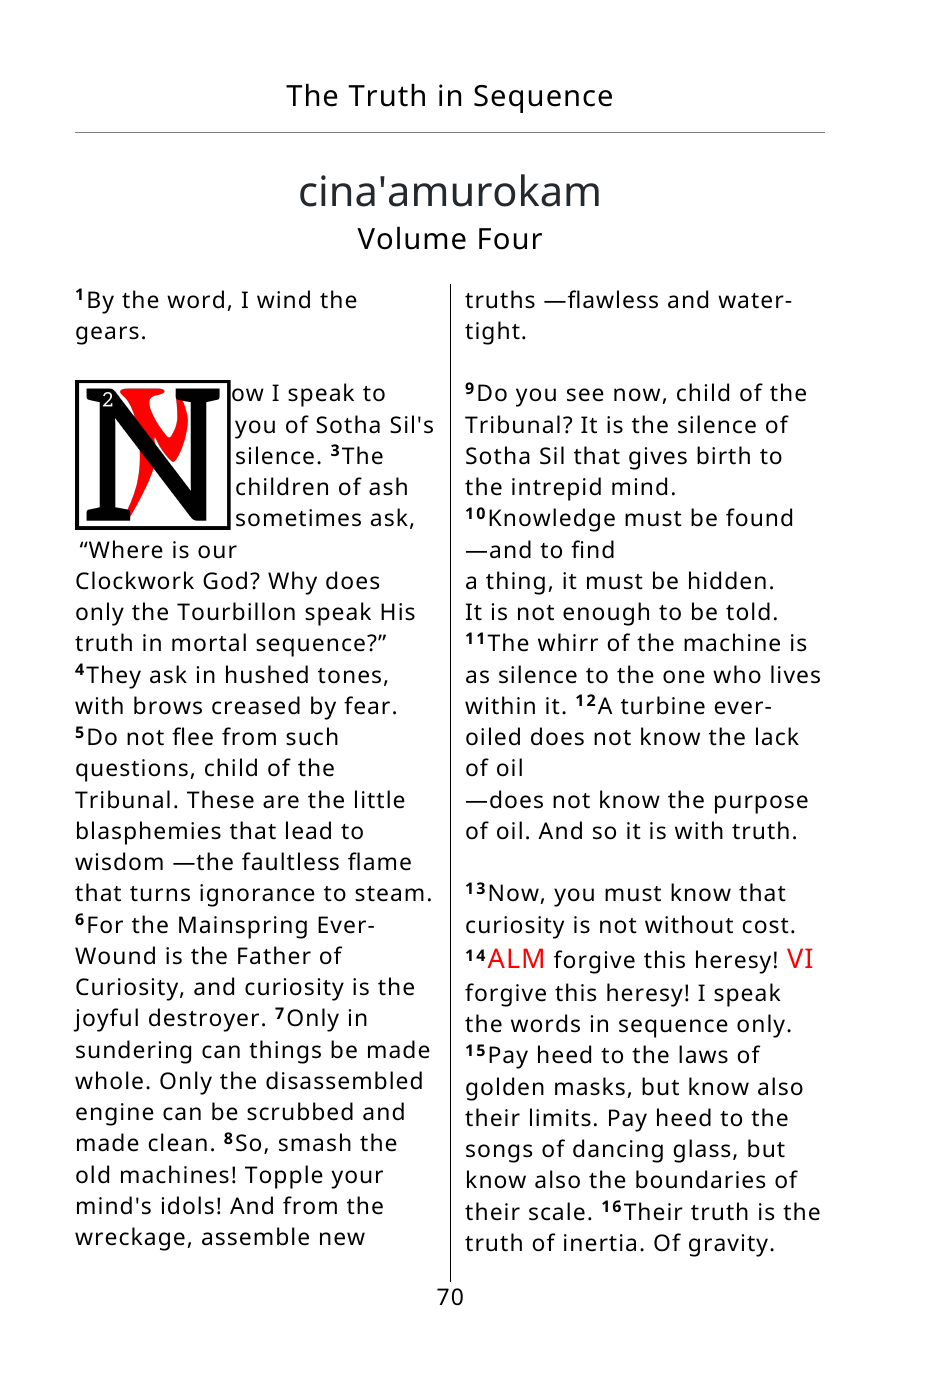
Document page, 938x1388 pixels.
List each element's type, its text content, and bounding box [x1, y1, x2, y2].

text The Truth in Sequence [75, 75, 825, 115]
subtitle cina'amurokam [75, 162, 825, 218]
text ow I speak to [75, 377, 435, 409]
text you of Sotha Sil's [231, 409, 435, 440]
text 9Do you see now, child of the Tribunal? It is the silence of Sotha Sil that gives birth to the intrepid mind. 10Knowledge must be found —and to find a thing, it must be hidden. It is not enough to be told. 11The whirr of the machine is as silence to the one who lives within it. 12A turbine ever-oiled does not know the lack of oil —does not know the purpose of oil. And so it is with truth. [465, 377, 825, 846]
text 13Now, you must know that curiosity is not without cost. 14ALM forgive this heresy! VI forgive this heresy! I speak the words in sequence only. 15Pay heed to the laws of golden masks, but know also their limits. Pay heed to the songs of dancing glass, but know also the boundaries of their scale. 16Their truth is the truth of inertia. Of gravity. [465, 877, 825, 1258]
text silence. 3The [231, 440, 435, 471]
text children of ash [231, 471, 435, 502]
text Clockwork God? Why does only the Tourbillon speak His truth in mortal sequence?” 4They ask in hushed tones, with brows creased by fear. 5Do not flee from such questions, child of the Tribunal. These are the little blasphemies that lead to wisdom —the faultless flame that turns ignorance to steam. 6For the Mainspring Ever-Wound is the Father of Curiosity, and curiosity is the joyful destroyer. 7Only in sundering can things be made whole. Only the disassembled engine can be scrubbed and made clean. 8So, smash the old machines! Topple your mind's idols! And from the wreckage, assemble new [75, 565, 435, 1252]
text truths —flawless and water-tight. [465, 284, 825, 346]
text sometimes ask, [75, 502, 435, 534]
text Volume Four [75, 218, 825, 258]
text 1By the word, I wind the gears. [75, 284, 435, 346]
text “Where is our [75, 534, 435, 565]
picture [75, 380, 231, 530]
